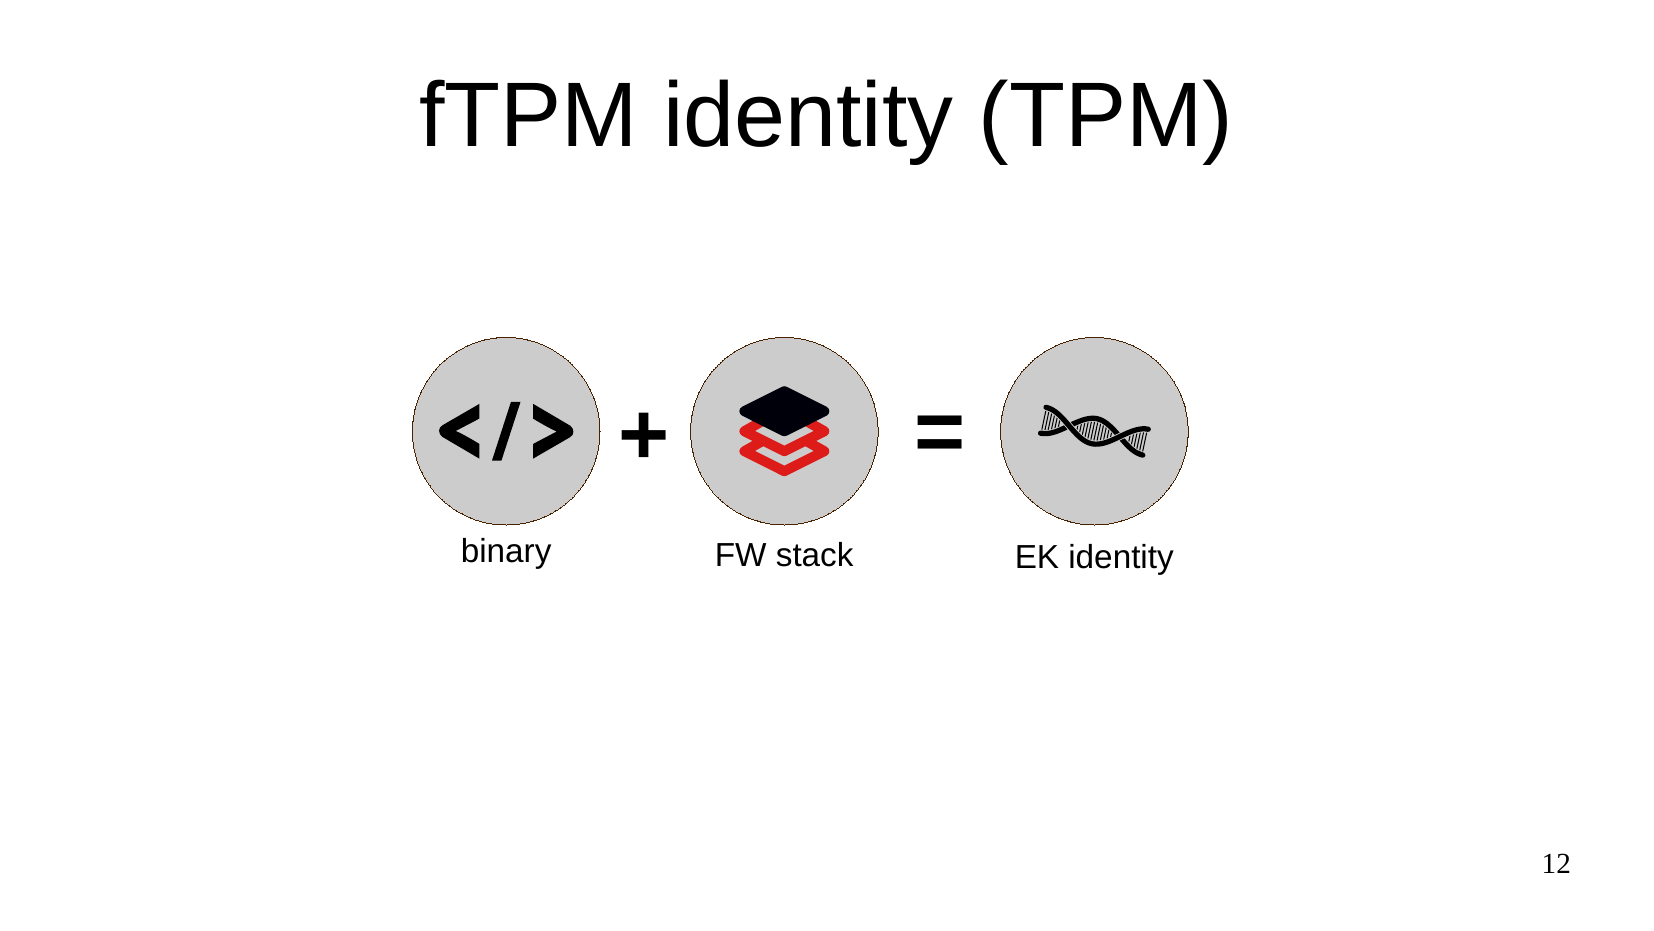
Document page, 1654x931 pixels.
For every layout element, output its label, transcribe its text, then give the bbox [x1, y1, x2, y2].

text_box [412, 337, 601, 513]
text_box [690, 337, 879, 517]
text_box = [900, 375, 976, 488]
text_box + [603, 377, 679, 491]
title fTPM identity (TPM) [82, 37, 1571, 193]
picture [724, 371, 845, 492]
text_box FW stack [700, 517, 869, 593]
text_box binary [446, 513, 567, 589]
picture [439, 401, 574, 461]
text_box EK identity [1000, 519, 1189, 595]
text_box [1000, 337, 1189, 519]
picture [1035, 401, 1154, 461]
